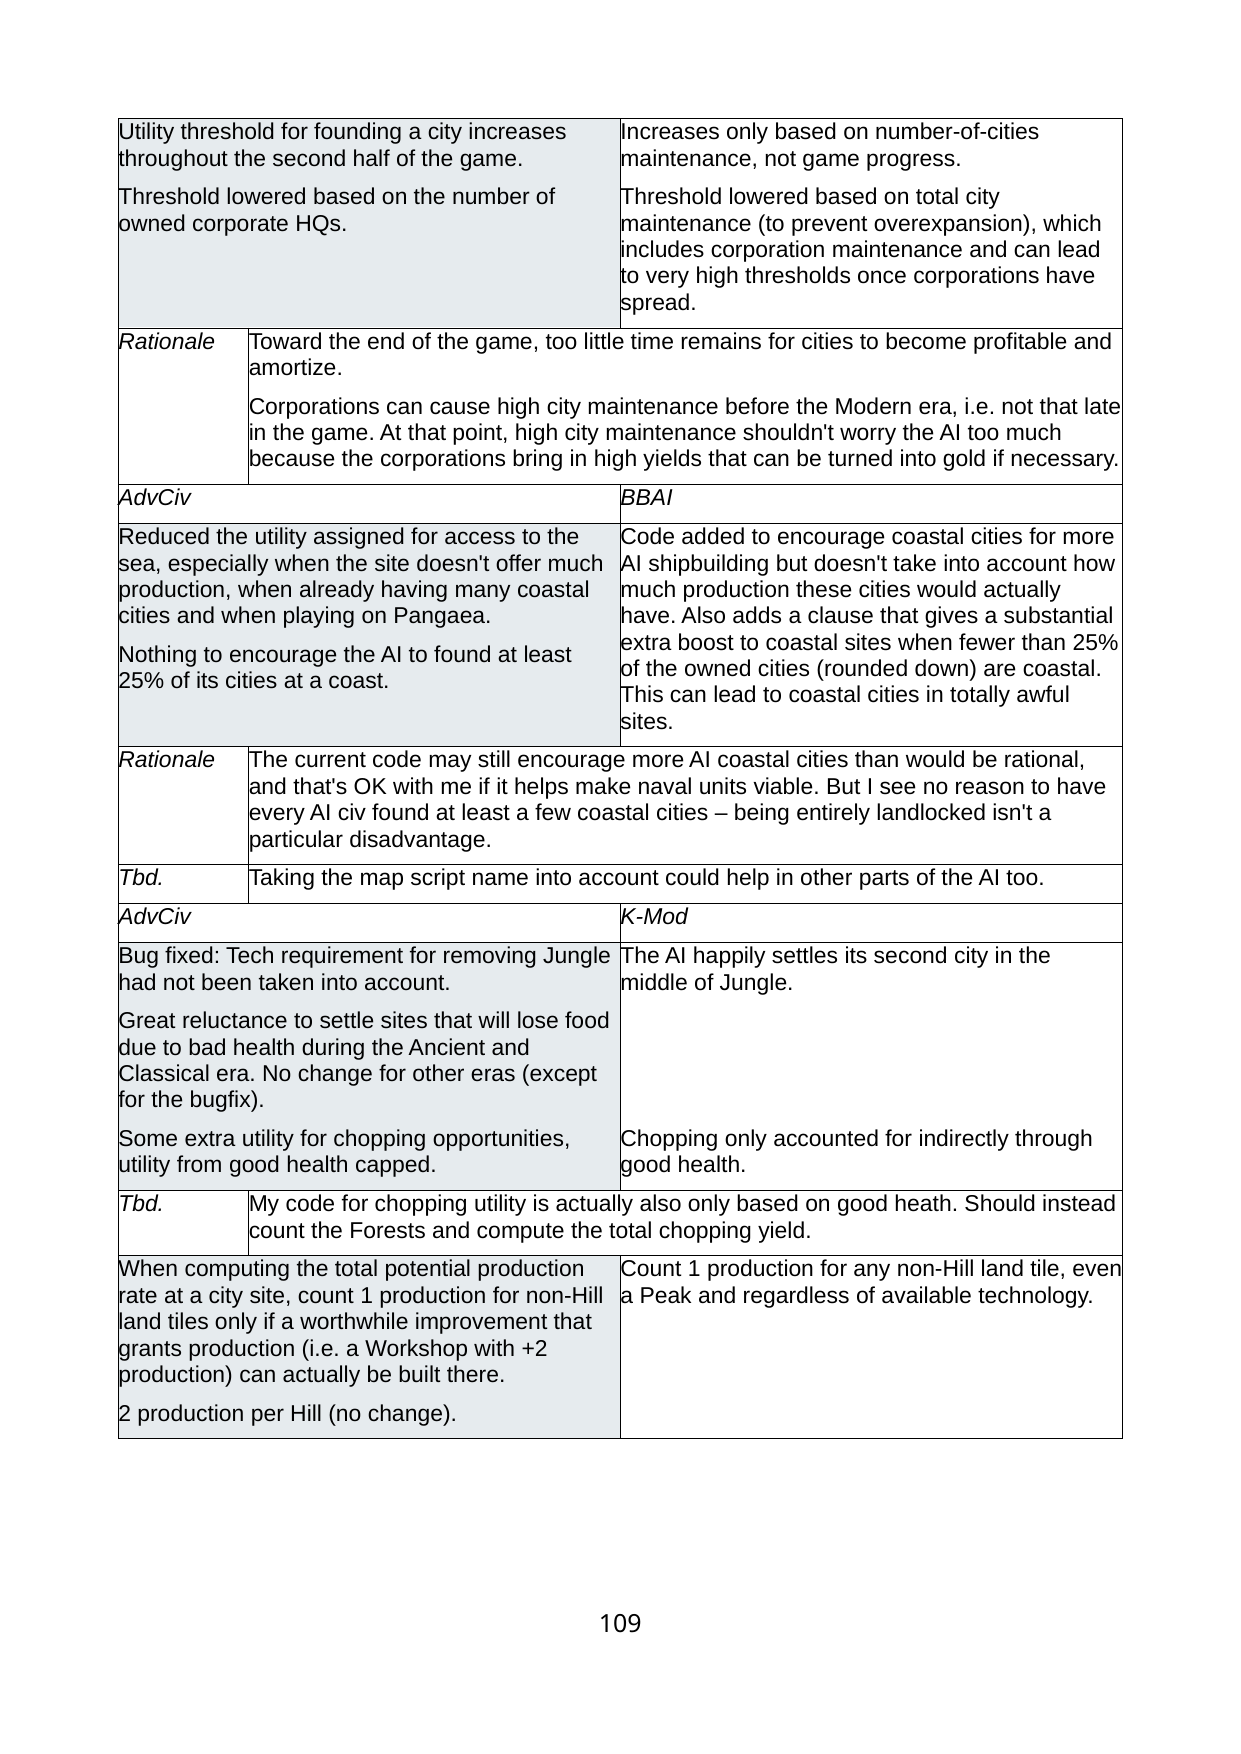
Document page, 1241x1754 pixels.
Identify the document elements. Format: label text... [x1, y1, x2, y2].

table_cell BBAI [621, 485, 1122, 523]
table_cell Tbd. [119, 1191, 248, 1255]
table_cell AdvCiv [119, 904, 620, 942]
table_cell Count 1 production for any non-Hill land tile, even a Peak and regardless of available technology. [621, 1256, 1122, 1438]
table_cell Rationale [119, 747, 248, 864]
table_cell Taking the map script name into account could help in other parts of the AI too. [249, 865, 1122, 903]
table_cell Utility threshold for founding a city increases throughout the second half of the game. Threshold lowered based on the number of owned corporate HQs. [119, 119, 620, 327]
table_cell Toward the end of the game, too little time remains for cities to become profitable and amortize. Corporations can cause high city maintenance before the Modern era, i.e. not that late in the game. At that point, high city maintenance shouldn't worry the AI too much because the corporations bring in high yields that can be turned into gold if necessary. [249, 329, 1122, 484]
table_cell When computing the total potential production rate at a city site, count 1 production for non-Hill land tiles only if a worthwhile improvement that grants production (i.e. a Workshop with +2 production) can actually be built there. 2 production per Hill (no change). [119, 1256, 620, 1438]
table_cell K-Mod [621, 904, 1122, 942]
table_cell My code for chopping utility is actually also only based on good heath. Should instead count the Forests and compute the total chopping yield. [249, 1191, 1122, 1255]
table_cell The AI happily settles its second city in the middle of Jungle. Chopping only accounted for indirectly through good health. [621, 943, 1122, 1190]
table_cell Tbd. [119, 865, 248, 903]
table_cell Bug fixed: Tech requirement for removing Jungle had not been taken into account. Great reluctance to settle sites that will lose food due to bad health during the Ancient and Classical era. No change for other eras (except for the bugfix). Some extra utility for chopping opportunities, utility from good health capped. [119, 943, 620, 1190]
table_cell Reduced the utility assigned for access to the sea, especially when the site doesn't offer much production, when already having many coastal cities and when playing on Pangaea. Nothing to encourage the AI to found at least 25% of its cities at a coast. [119, 524, 620, 746]
table_cell Code added to encourage coastal cities for more AI shipbuilding but doesn't take into account how much production these cities would actually have. Also adds a clause that gives a substantial extra boost to coastal sites when fewer than 25% of the owned cities (rounded down) are coastal. This can lead to coastal cities in totally awful sites. [621, 524, 1122, 746]
table_cell Rationale [119, 329, 248, 484]
table_cell Increases only based on number-of-cities maintenance, not game progress. Threshold lowered based on total city maintenance (to prevent overexpansion), which includes corporation maintenance and can lead to very high thresholds once corporations have spread. [621, 119, 1122, 327]
table_cell AdvCiv [119, 485, 620, 523]
table_cell The current code may still encourage more AI coastal cities than would be rational, and that's OK with me if it helps make naval units viable. But I see no reason to have every AI civ found at least a few coastal cities – being entirely landlocked isn't a particular disadvantage. [249, 747, 1122, 864]
